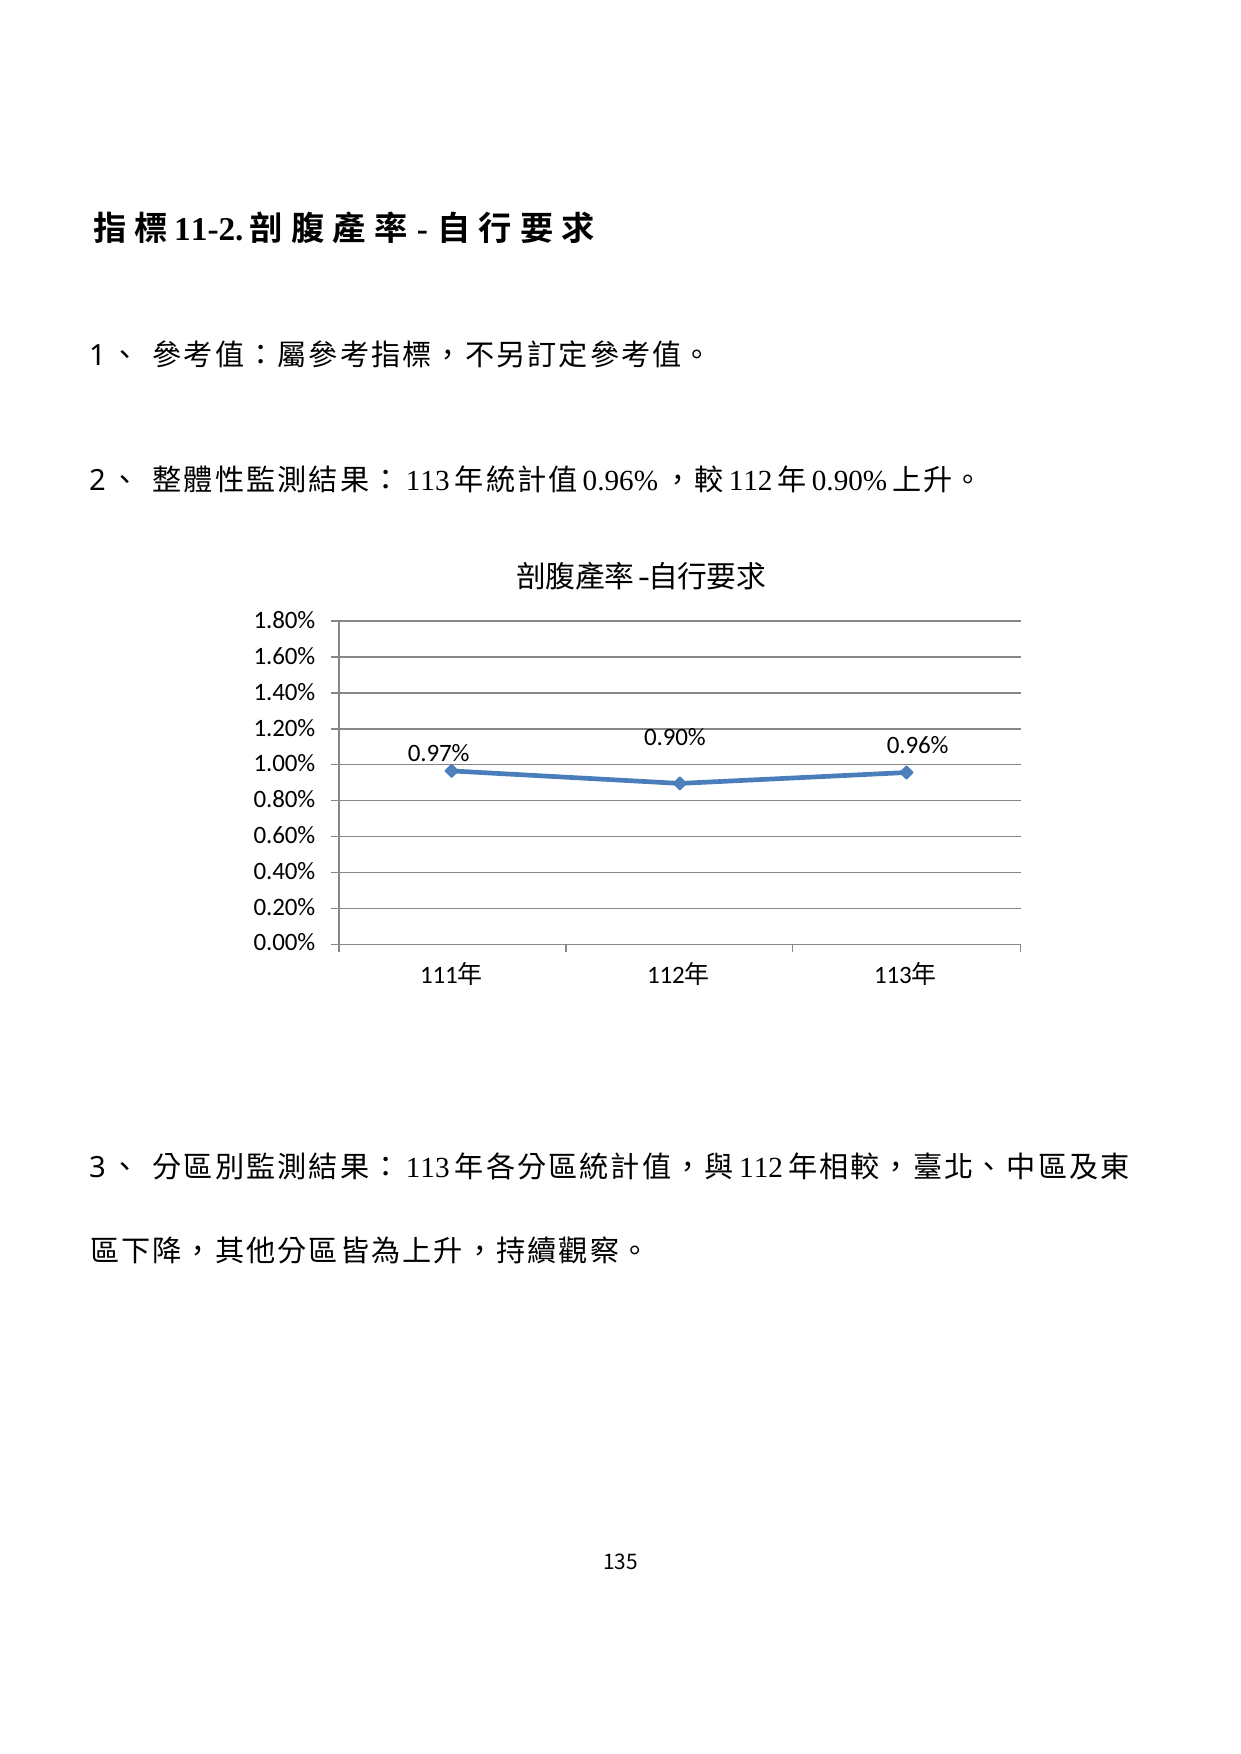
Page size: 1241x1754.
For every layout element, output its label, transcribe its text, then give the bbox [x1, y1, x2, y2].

list 參考值：屬參考指標，不另訂定參考值。 [89, 269, 1145, 394]
list 分區別監測結果：113年各分區統計值，與112年相較，臺北、中區及東區下降，其他分區皆為上升，持續觀察。 [89, 1082, 1145, 1269]
subtitle 指標11-2.剖腹產率-自行要求 [89, 144, 1151, 269]
list 整體性監測結果：113年統計值0.96%，較112年0.90%上升。 [89, 394, 1145, 519]
